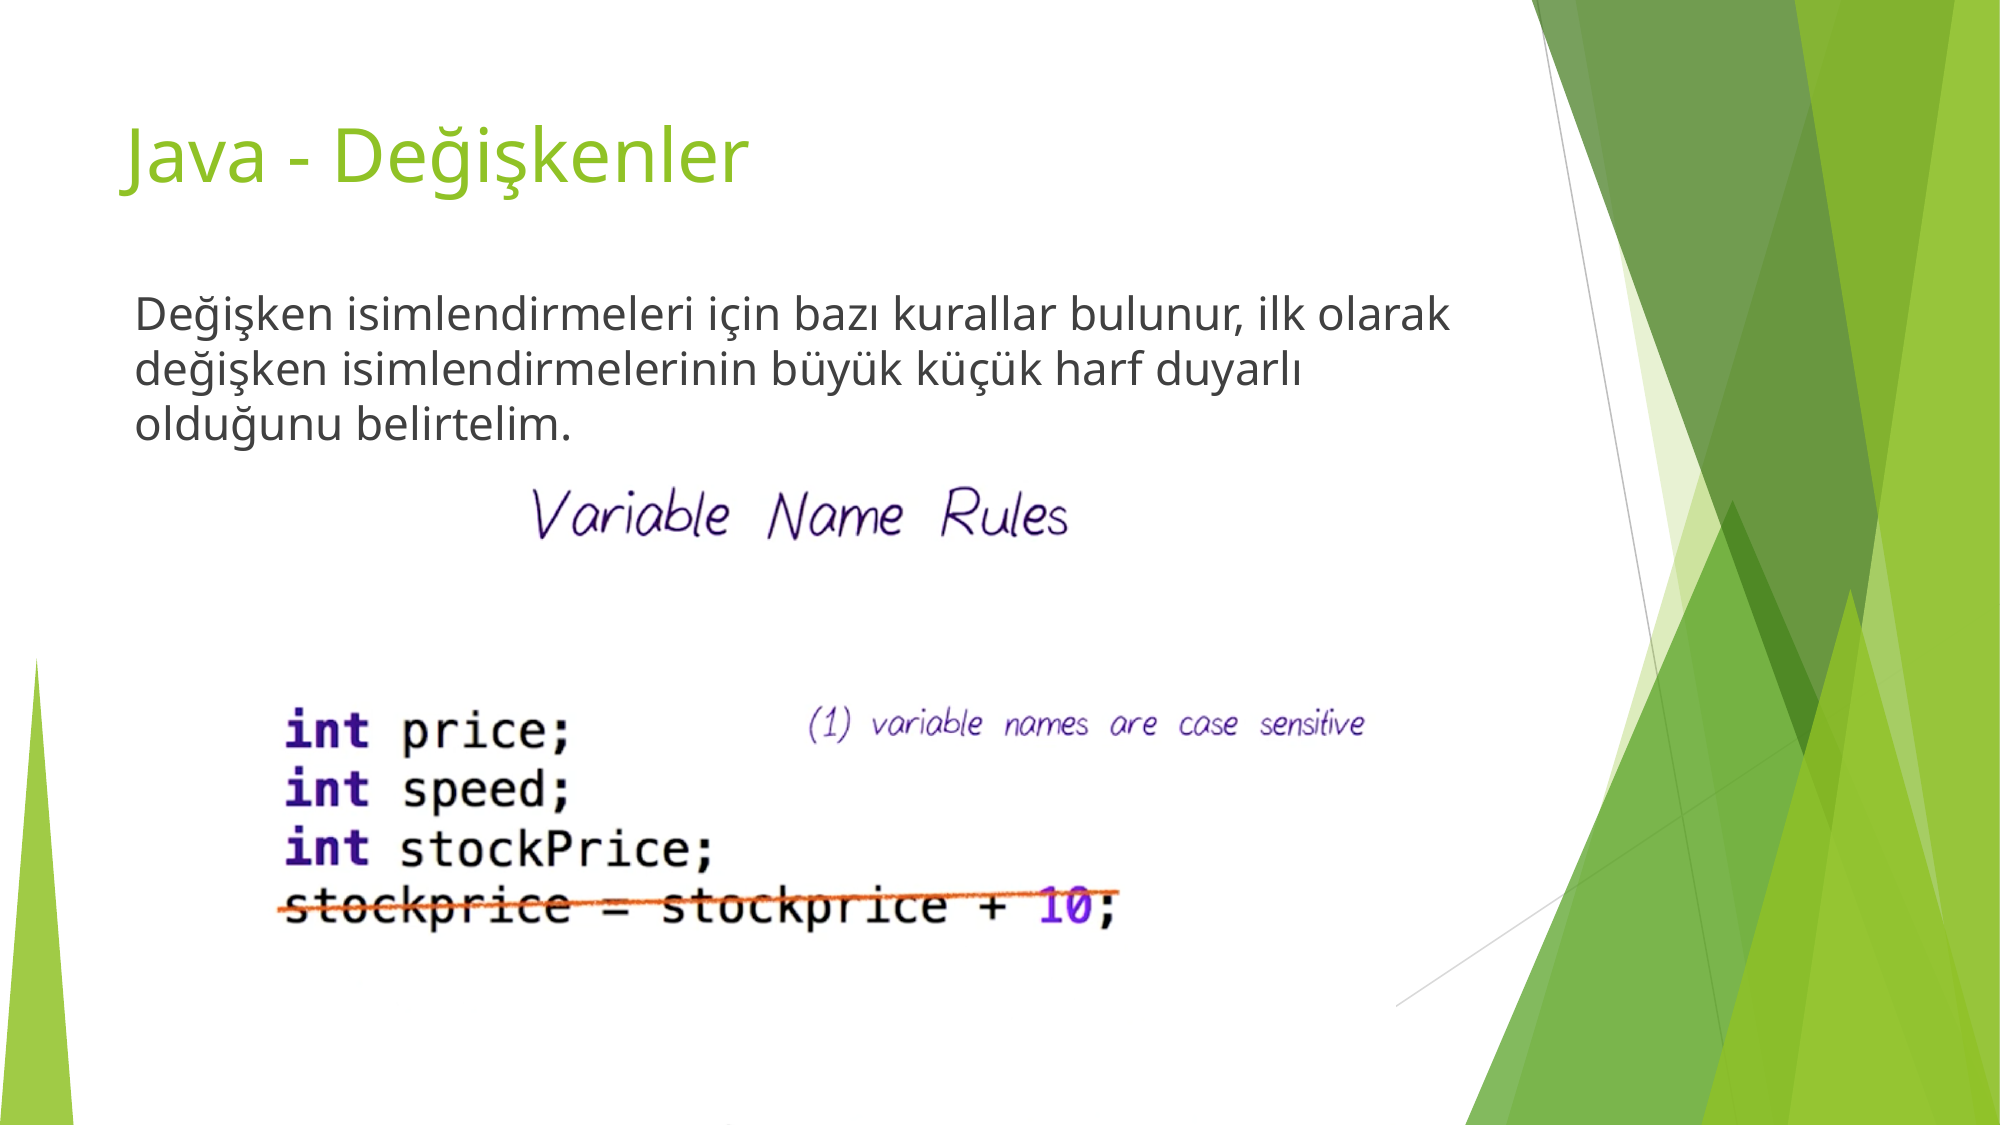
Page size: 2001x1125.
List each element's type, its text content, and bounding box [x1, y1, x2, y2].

title Java - Değişkenler [111, 99, 1522, 317]
list Değişken isimlendirmeleri için bazı kurallar bulunur, ilk olarak değişken isimlendirmelerinin büyük küçük harf duyarlı olduğunu belirtelim. [120, 277, 1531, 436]
picture [206, 460, 1396, 1125]
